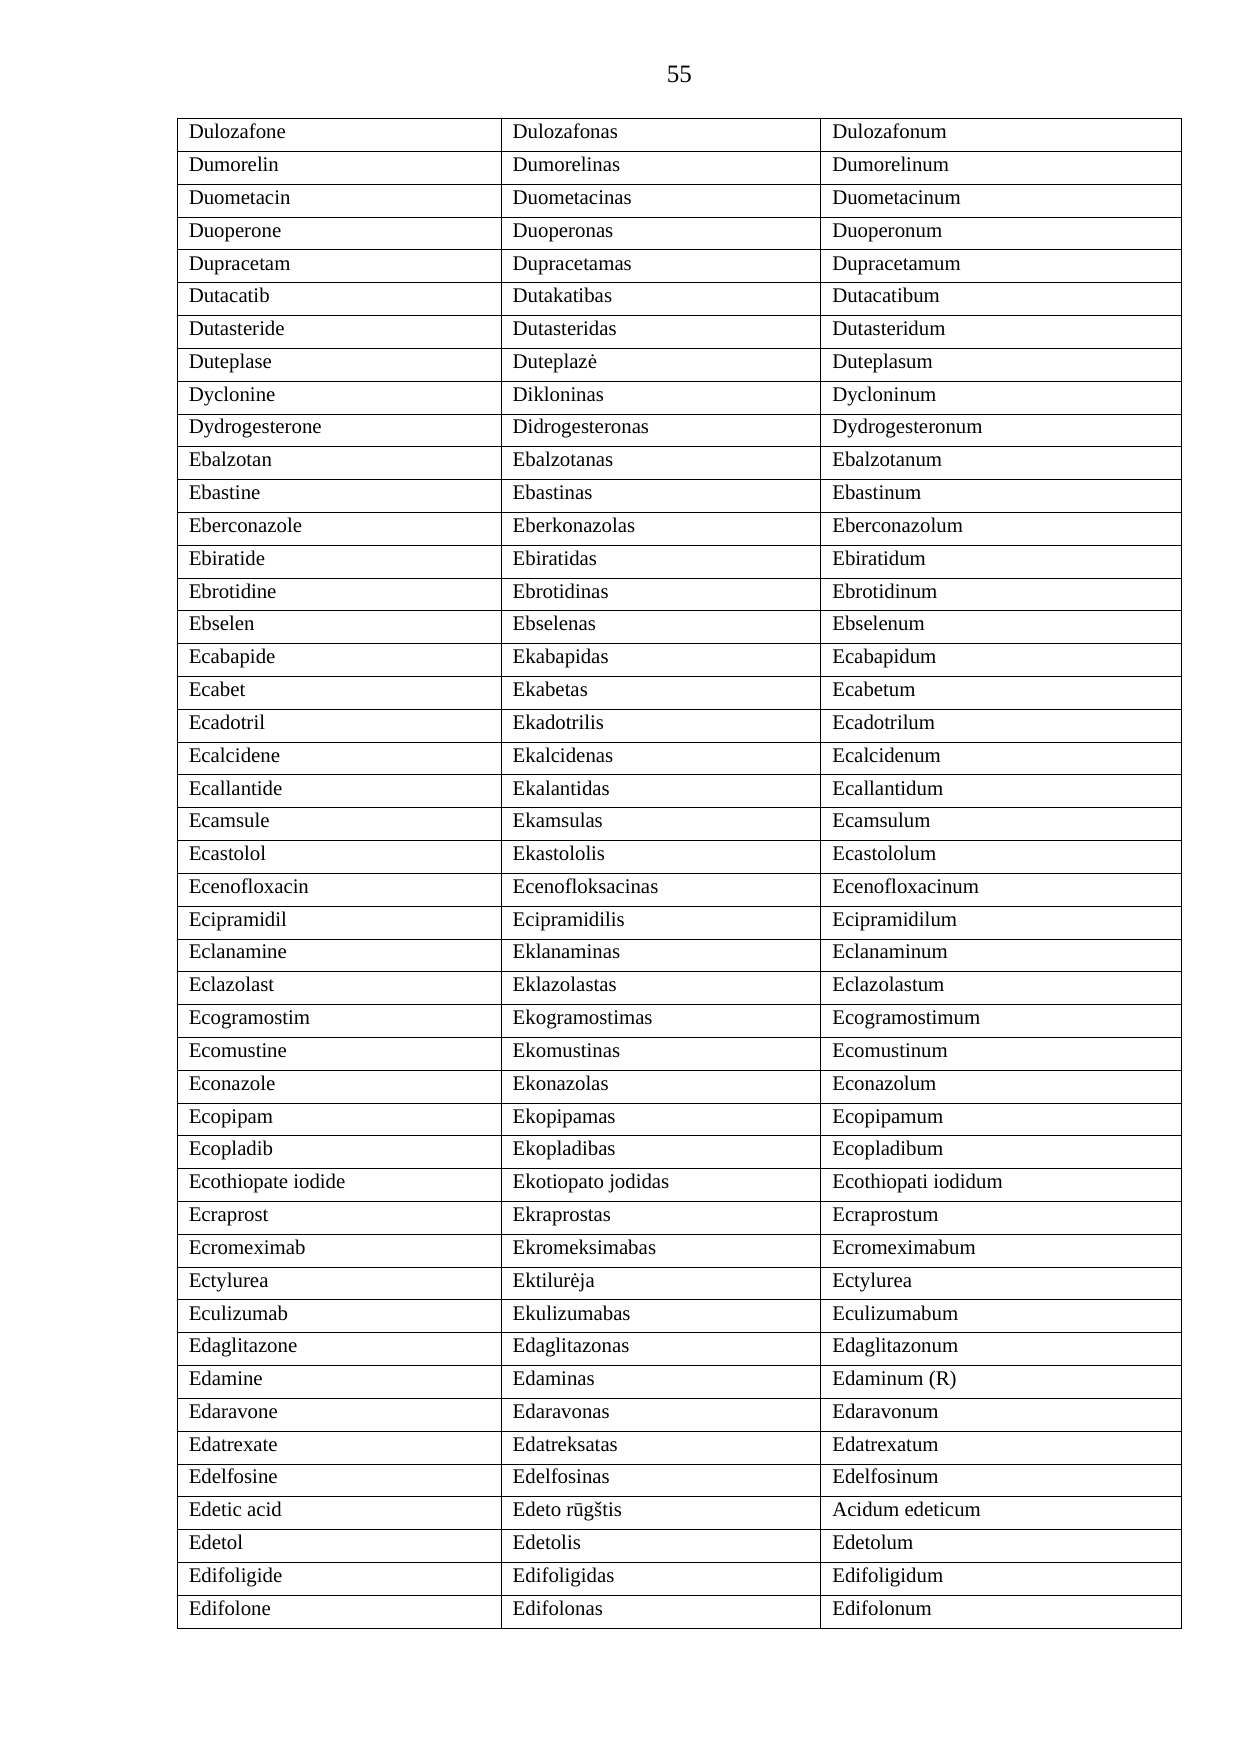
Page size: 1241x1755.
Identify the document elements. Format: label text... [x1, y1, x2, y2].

table_cell Ebrotidinas [502, 579, 820, 610]
table_cell Ekonazolas [502, 1071, 820, 1102]
table_cell Ecabet [178, 677, 501, 709]
table_cell Dulozafonum [821, 119, 1181, 151]
table_cell Dycloninum [821, 382, 1181, 413]
table_cell Ecopladibum [821, 1136, 1181, 1168]
table_cell Ectylurea [821, 1268, 1181, 1299]
table_cell Ecothiopati iodidum [821, 1169, 1181, 1201]
table_cell Ecipramidil [178, 907, 501, 938]
table_cell Ekogramostimas [502, 1005, 820, 1037]
table_cell Ebastine [178, 480, 501, 512]
table_cell Ebselenum [821, 611, 1181, 643]
table_cell Ebselen [178, 611, 501, 643]
table_cell Duometacin [178, 185, 501, 217]
table_cell Duoperonas [502, 218, 820, 249]
table_cell Ebiratide [178, 546, 501, 577]
table_cell Ecabapide [178, 644, 501, 676]
table_cell Ebrotidinum [821, 579, 1181, 610]
table_cell Dutacatibum [821, 283, 1181, 315]
table_cell Ecromeximab [178, 1235, 501, 1267]
table_cell Ecalcidenum [821, 743, 1181, 774]
table_cell Dumorelinas [502, 152, 820, 184]
table_cell Ecipramidilum [821, 907, 1181, 938]
table_cell Ekalcidenas [502, 743, 820, 774]
table_cell Edelfosinas [502, 1465, 820, 1496]
table_cell Dulozafonas [502, 119, 820, 151]
table_cell Ecalcidene [178, 743, 501, 774]
table_cell Dumorelin [178, 152, 501, 184]
table_cell Eclazolastum [821, 972, 1181, 1004]
table_cell Edifolonas [502, 1596, 820, 1627]
table_cell Edifoligidum [821, 1563, 1181, 1595]
table_cell Edifoligide [178, 1563, 501, 1595]
table_cell Ecipramidilis [502, 907, 820, 938]
table_cell Ecomustinum [821, 1038, 1181, 1070]
table_cell Ekopladibas [502, 1136, 820, 1168]
table_cell Edifolone [178, 1596, 501, 1627]
table_cell Ecastolol [178, 841, 501, 873]
table_cell Edetolis [502, 1530, 820, 1562]
table_cell Duoperonum [821, 218, 1181, 249]
table_cell Ekabapidas [502, 644, 820, 676]
table_cell Edamine [178, 1366, 501, 1398]
table_cell Ebiratidum [821, 546, 1181, 577]
table_cell Ekamsulas [502, 808, 820, 840]
table_cell Ecothiopate iodide [178, 1169, 501, 1201]
table_cell Edaravone [178, 1399, 501, 1431]
table_cell Edetolum [821, 1530, 1181, 1562]
table_cell Ecallantidum [821, 775, 1181, 807]
table_cell Dupracetamum [821, 250, 1181, 282]
table_cell Ecogramostimum [821, 1005, 1181, 1037]
table_cell Ekromeksimabas [502, 1235, 820, 1267]
table_cell Edelfosinum [821, 1465, 1181, 1496]
table_cell Eklazolastas [502, 972, 820, 1004]
table_cell Duteplase [178, 349, 501, 381]
table_cell Didrogesteronas [502, 415, 820, 446]
table_cell Dydrogesterone [178, 415, 501, 446]
table_cell Eklanaminas [502, 940, 820, 971]
table_cell Ecamsulum [821, 808, 1181, 840]
table_cell Ecabapidum [821, 644, 1181, 676]
table_cell Ekomustinas [502, 1038, 820, 1070]
table_cell Dutacatib [178, 283, 501, 315]
table_cell Dulozafone [178, 119, 501, 151]
table_cell Ebalzotanum [821, 447, 1181, 479]
table_cell Ecomustine [178, 1038, 501, 1070]
table_cell Ebrotidine [178, 579, 501, 610]
table_cell Edeto rūgštis [502, 1497, 820, 1529]
table_cell Edatrexate [178, 1432, 501, 1463]
table_cell Ectylurea [178, 1268, 501, 1299]
table_cell Ebalzotan [178, 447, 501, 479]
table_cell Eclanamine [178, 940, 501, 971]
table_cell Ecenofloksacinas [502, 874, 820, 906]
table_cell Dutasteridas [502, 316, 820, 348]
table_cell Edetol [178, 1530, 501, 1562]
table_cell Ecopipamum [821, 1104, 1181, 1135]
table_cell Eberconazole [178, 513, 501, 545]
table_cell Edaglitazonum [821, 1333, 1181, 1365]
table_cell Edaglitazonas [502, 1333, 820, 1365]
table_cell Ecadotrilum [821, 710, 1181, 742]
table_cell Ekotiopato jodidas [502, 1169, 820, 1201]
table_cell Ecadotril [178, 710, 501, 742]
table_cell Ecraprost [178, 1202, 501, 1234]
table_cell Ekraprostas [502, 1202, 820, 1234]
table_cell Ecogramostim [178, 1005, 501, 1037]
table_cell Dutasteride [178, 316, 501, 348]
table_cell Ecabetum [821, 677, 1181, 709]
table_cell Ecamsule [178, 808, 501, 840]
table_cell Ecopladib [178, 1136, 501, 1168]
table_cell Dutakatibas [502, 283, 820, 315]
table_cell Ekulizumabas [502, 1300, 820, 1332]
table_cell Ecenofloxacinum [821, 874, 1181, 906]
table_cell Edetic acid [178, 1497, 501, 1529]
table_cell Edaminum (R) [821, 1366, 1181, 1398]
table_cell Edatrexatum [821, 1432, 1181, 1463]
table_cell Edaglitazone [178, 1333, 501, 1365]
table_cell Acidum edeticum [821, 1497, 1181, 1529]
table_cell Dupracetamas [502, 250, 820, 282]
table_cell Dydrogesteronum [821, 415, 1181, 446]
table_cell Dikloninas [502, 382, 820, 413]
table_cell Ekabetas [502, 677, 820, 709]
table_cell Ebastinum [821, 480, 1181, 512]
table_cell Ebselenas [502, 611, 820, 643]
table_cell Ekastololis [502, 841, 820, 873]
table_cell Duometacinas [502, 185, 820, 217]
table_cell Eberkonazolas [502, 513, 820, 545]
table_cell Edaravonas [502, 1399, 820, 1431]
table_cell Edelfosine [178, 1465, 501, 1496]
table_cell Ektilurėja [502, 1268, 820, 1299]
table_cell Ecastololum [821, 841, 1181, 873]
table_cell Edifoligidas [502, 1563, 820, 1595]
table_cell Ebastinas [502, 480, 820, 512]
table_cell Econazolum [821, 1071, 1181, 1102]
table_cell Dumorelinum [821, 152, 1181, 184]
table_cell Duometacinum [821, 185, 1181, 217]
table_cell Eclanaminum [821, 940, 1181, 971]
table_cell Edifolonum [821, 1596, 1181, 1627]
table_cell Dyclonine [178, 382, 501, 413]
table_cell Dutasteridum [821, 316, 1181, 348]
table_cell Ekalantidas [502, 775, 820, 807]
table_cell Eberconazolum [821, 513, 1181, 545]
table_cell Eculizumab [178, 1300, 501, 1332]
table_cell Ecraprostum [821, 1202, 1181, 1234]
table_cell Edaravonum [821, 1399, 1181, 1431]
table_cell Ekopipamas [502, 1104, 820, 1135]
table_cell Eculizumabum [821, 1300, 1181, 1332]
table_cell Ecromeximabum [821, 1235, 1181, 1267]
table_cell Eclazolast [178, 972, 501, 1004]
table_cell Dupracetam [178, 250, 501, 282]
table_cell Duoperone [178, 218, 501, 249]
table_cell Ekadotrilis [502, 710, 820, 742]
table_cell Duteplazė [502, 349, 820, 381]
table_cell Duteplasum [821, 349, 1181, 381]
table_cell Ebalzotanas [502, 447, 820, 479]
table_cell Ebiratidas [502, 546, 820, 577]
table_cell Ecallantide [178, 775, 501, 807]
table_cell Edaminas [502, 1366, 820, 1398]
table_cell Econazole [178, 1071, 501, 1102]
table_cell Edatreksatas [502, 1432, 820, 1463]
table_cell Ecenofloxacin [178, 874, 501, 906]
table_cell Ecopipam [178, 1104, 501, 1135]
